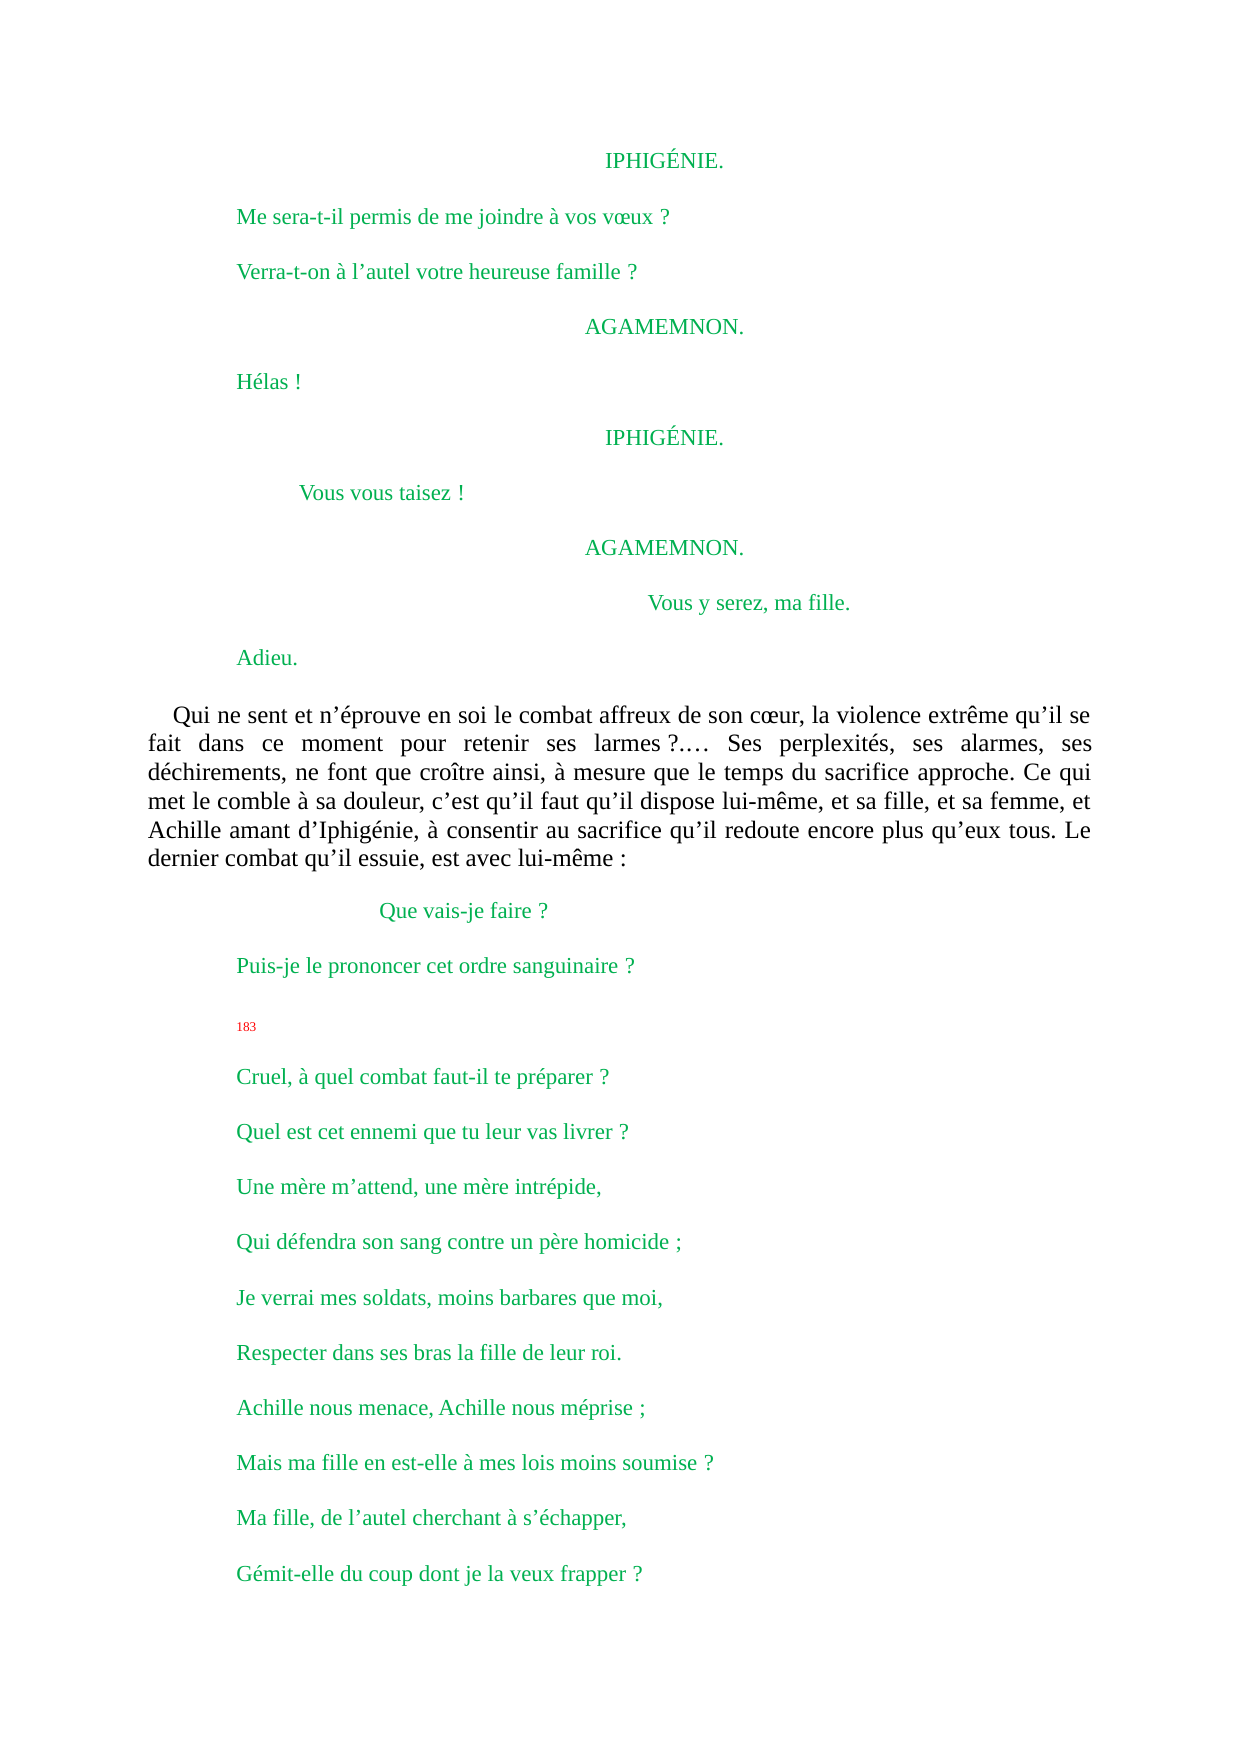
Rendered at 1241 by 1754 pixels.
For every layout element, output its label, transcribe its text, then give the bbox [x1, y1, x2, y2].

text Vous y serez, ma fille. [236, 589, 1093, 616]
text Adieu. [236, 644, 1093, 671]
text Quel est cet ennemi que tu leur vas livrer ? [236, 1118, 1093, 1144]
text Qui ne sent et n’éprouve en soi le combat affreux de son cœur, la violence extrême qu’il se fait dans ce moment pour retenir ses larmes ?.… Ses perplexités, ses alarmes, ses déchirements, ne font que croître ainsi, à mesure que le temps du sacrifice approche. Ce qui met le comble à sa douleur, c’est qu’il faut qu’il dispose lui-même, et sa fille, et sa femme, et Achille amant d’Iphigénie, à consentir au sacrifice qu’il redoute encore plus qu’eux tous. Le dernier combat qu’il essuie, est avec lui-même : [148, 700, 1093, 872]
text Me sera-t-il permis de me joindre à vos vœux ? [236, 203, 1093, 229]
text Gémit-elle du coup dont je la veux frapper ? [236, 1560, 1093, 1586]
text Qui défendra son sang contre un père homicide ; [236, 1228, 1093, 1255]
text Achille nous menace, Achille nous méprise ; [236, 1394, 1093, 1420]
text Ma fille, de l’autel cherchant à s’échapper, [236, 1504, 1093, 1531]
text Puis-je le prononcer cet ordre sanguinaire ? [236, 952, 1093, 979]
text Je verrai mes soldats, moins barbares que moi, [236, 1284, 1093, 1310]
text Cruel, à quel combat faut-il te préparer ? [236, 1063, 1093, 1089]
text Une mère m’attend, une mère intrépide, [236, 1173, 1093, 1199]
text Que vais-je faire ? [236, 897, 1093, 923]
text Verra-t-on à l’autel votre heureuse famille ? [236, 258, 1093, 284]
text Hélas ! [236, 368, 1093, 395]
text IPHIGÉNIE. [236, 424, 1093, 450]
text 183 [236, 1008, 1093, 1034]
text IPHIGÉNIE. [236, 148, 1093, 174]
text AGAMEMNON. [236, 534, 1093, 560]
text Mais ma fille en est-elle à mes lois moins soumise ? [236, 1449, 1093, 1476]
text AGAMEMNON. [236, 313, 1093, 339]
text Vous vous taisez ! [236, 479, 1093, 505]
text Respecter dans ses bras la fille de leur roi. [236, 1339, 1093, 1365]
